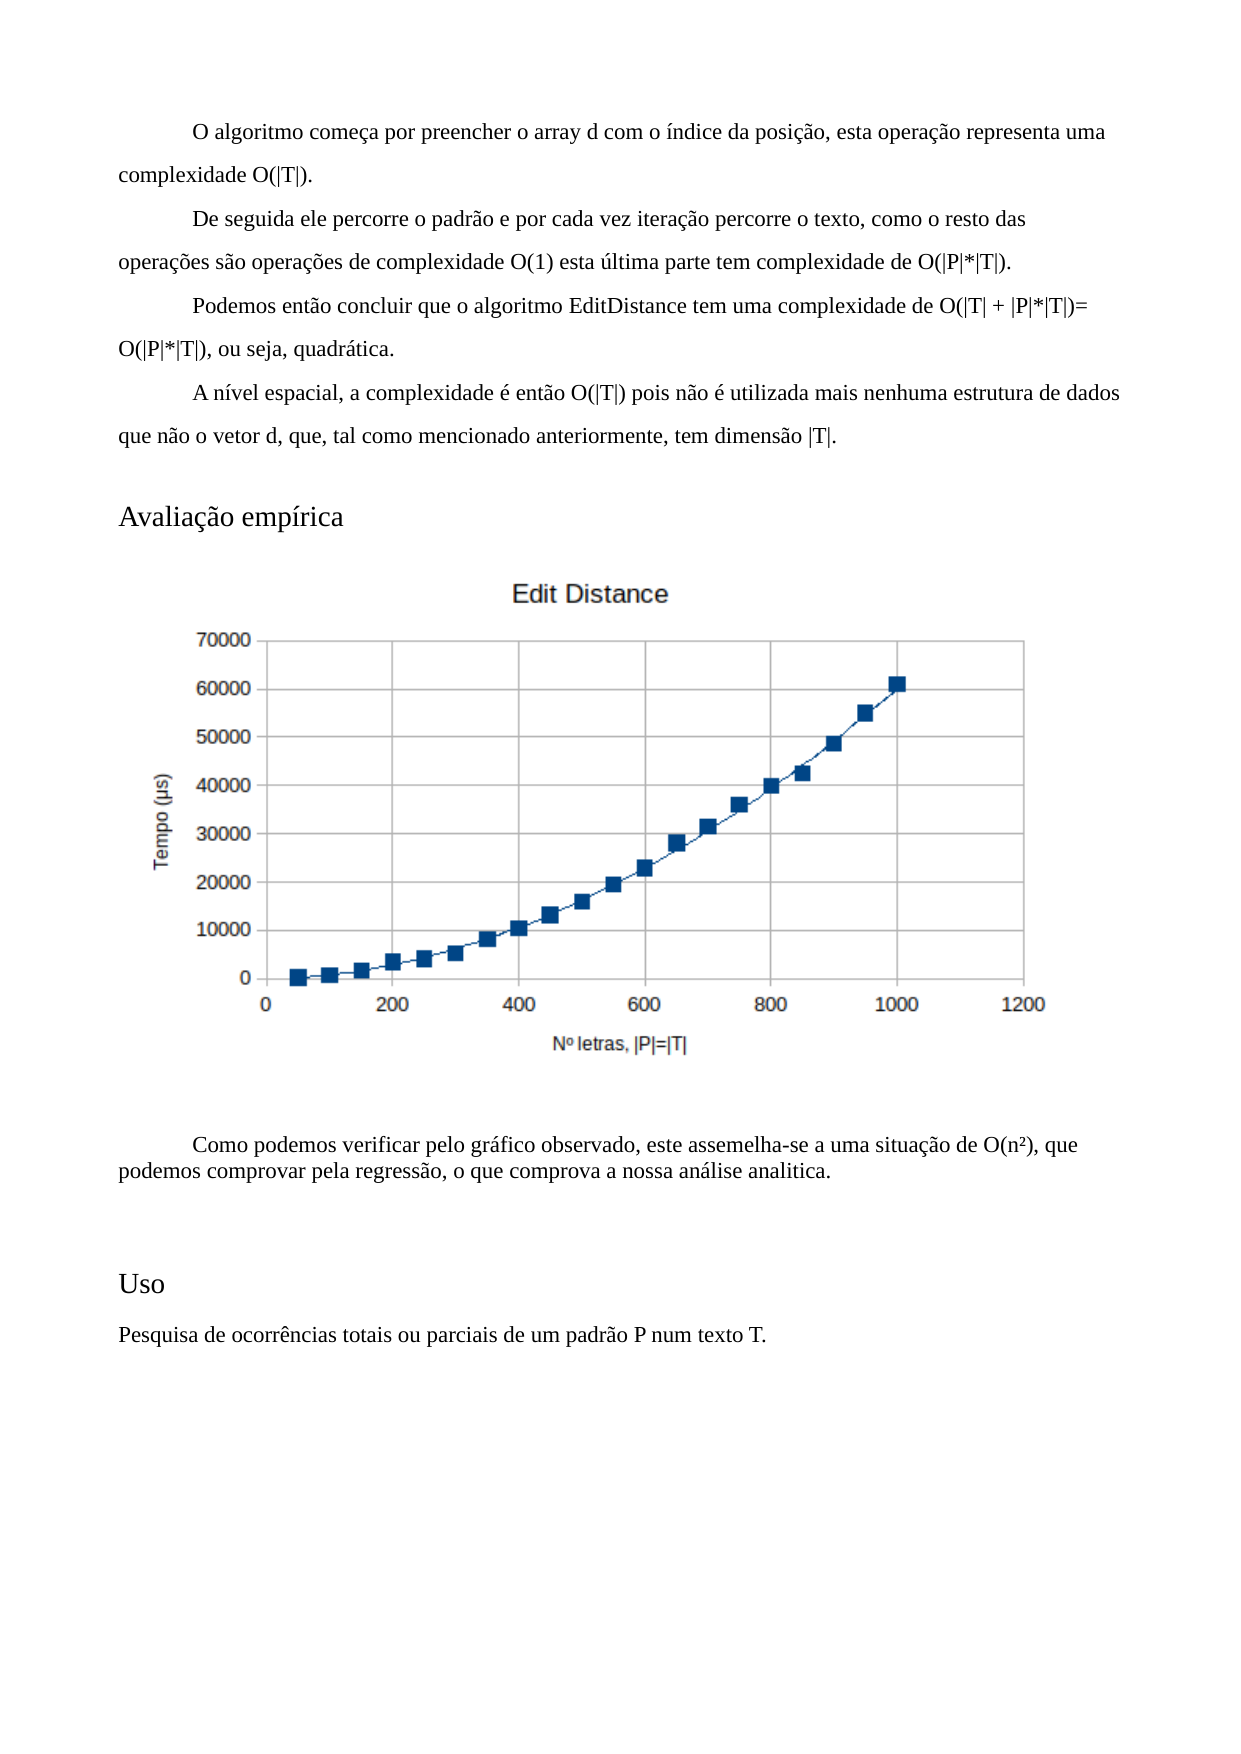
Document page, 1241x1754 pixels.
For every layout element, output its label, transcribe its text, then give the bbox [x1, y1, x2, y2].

subtitle Pesquisa de ocorrências totais ou parciais de um padrão P num texto T. [118, 1321, 1122, 1347]
text A nível espacial, a complexidade é então O(|T|) pois não é utilizada mais nenhuma estrutura de dados que não o vetor d, que, tal como mencionado anteriormente, tem dimensão |T|. [118, 379, 1122, 448]
text Como podemos verificar pelo gráfico observado, este assemelha-se a uma situação de O(n²), que podemos comprovar pela regressão, o que comprova a nossa análise analitica. [118, 1131, 1122, 1184]
subtitle Avaliação empírica [118, 499, 1122, 532]
subtitle Uso [118, 1266, 1122, 1300]
text O algoritmo começa por preencher o array d com o índice da posição, esta operação representa uma complexidade O(|T|). [118, 118, 1122, 188]
text Podemos então concluir que o algoritmo EditDistance tem uma complexidade de O(|T| + |P|*|T|)= O(|P|*|T|), ou seja, quadrática. [118, 292, 1122, 362]
text De seguida ele percorre o padrão e por cada vez iteração percorre o texto, como o resto das operações são operações de complexidade O(1) esta última parte tem complexidade de O(|P|*|T|). [118, 205, 1122, 275]
picture [118, 553, 1064, 1085]
